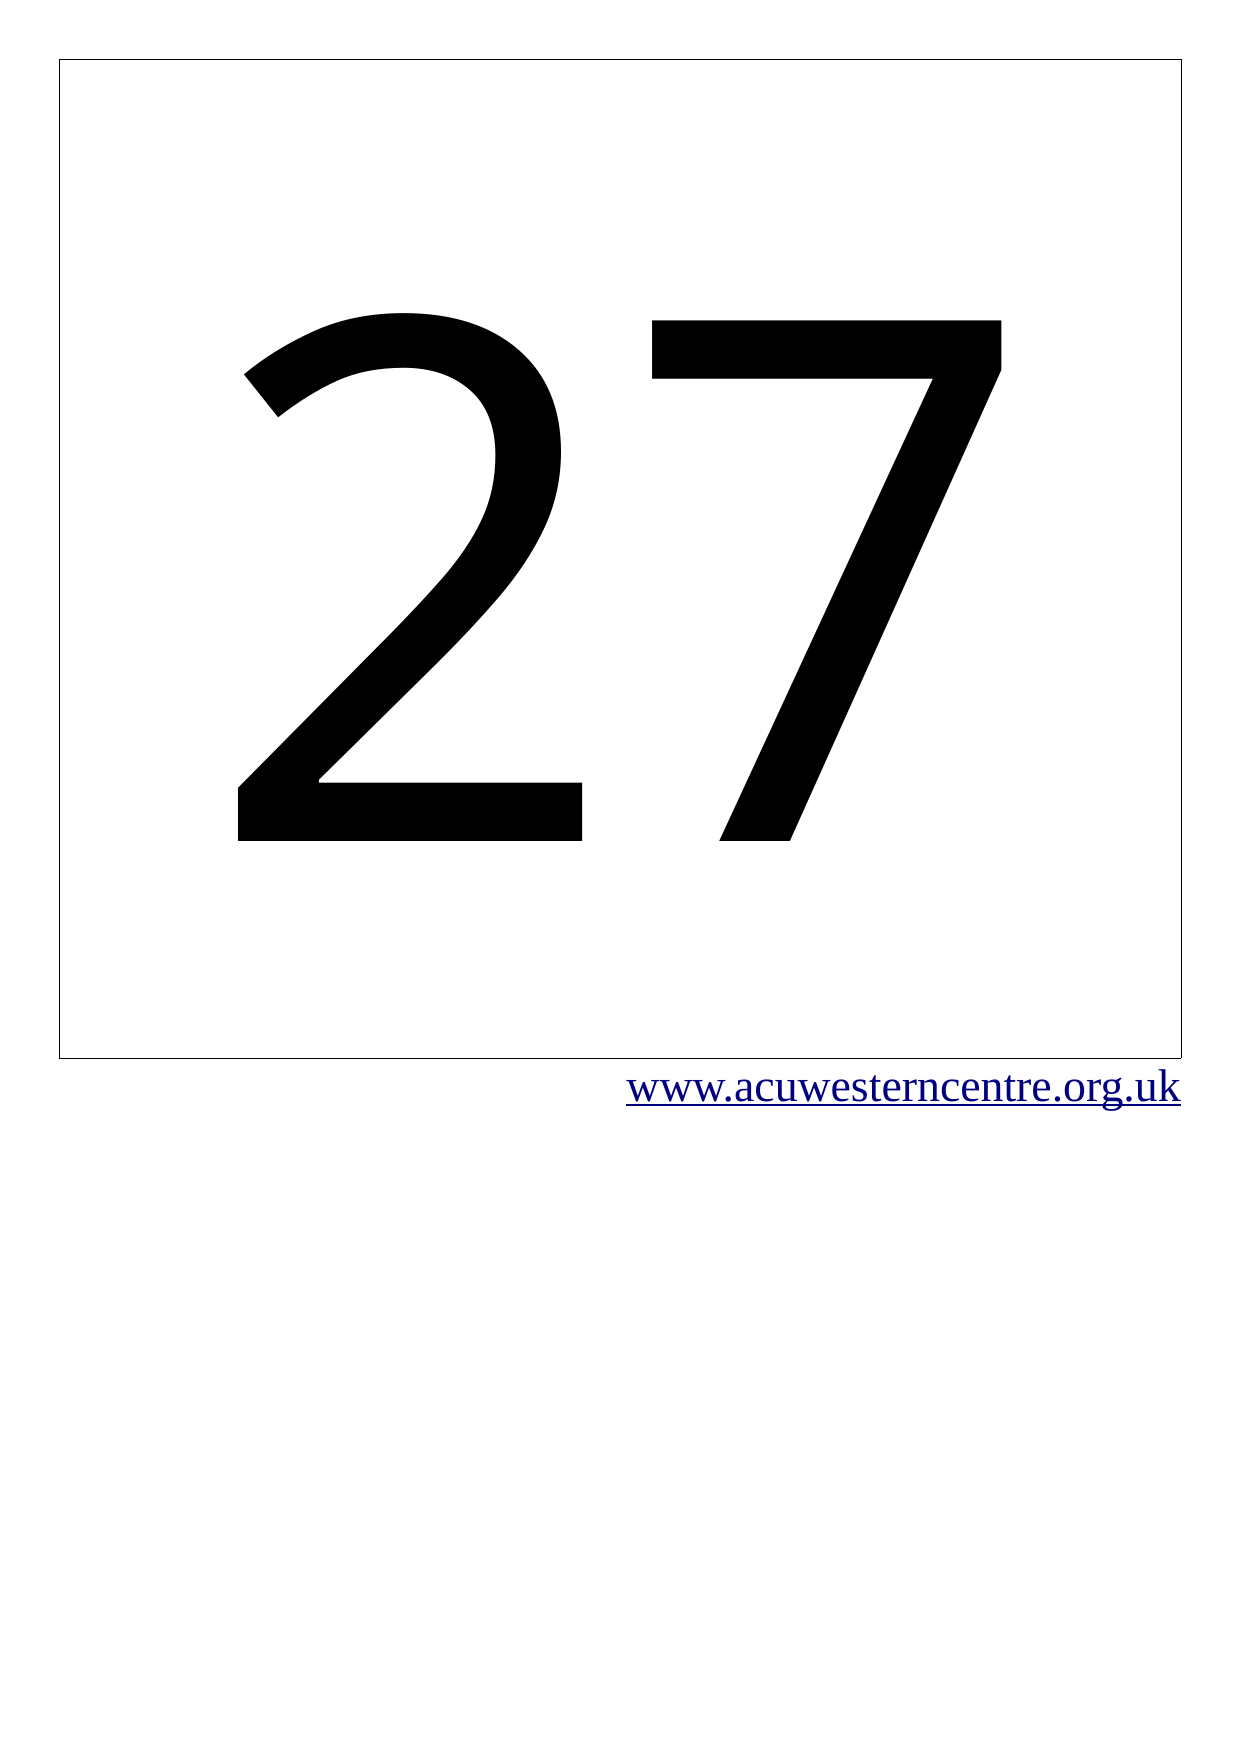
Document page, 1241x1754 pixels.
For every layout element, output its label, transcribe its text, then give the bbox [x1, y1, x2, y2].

text www.acuwesterncentre.org.uk [59, 1059, 1181, 1111]
text 27 [60, 60, 1181, 1058]
